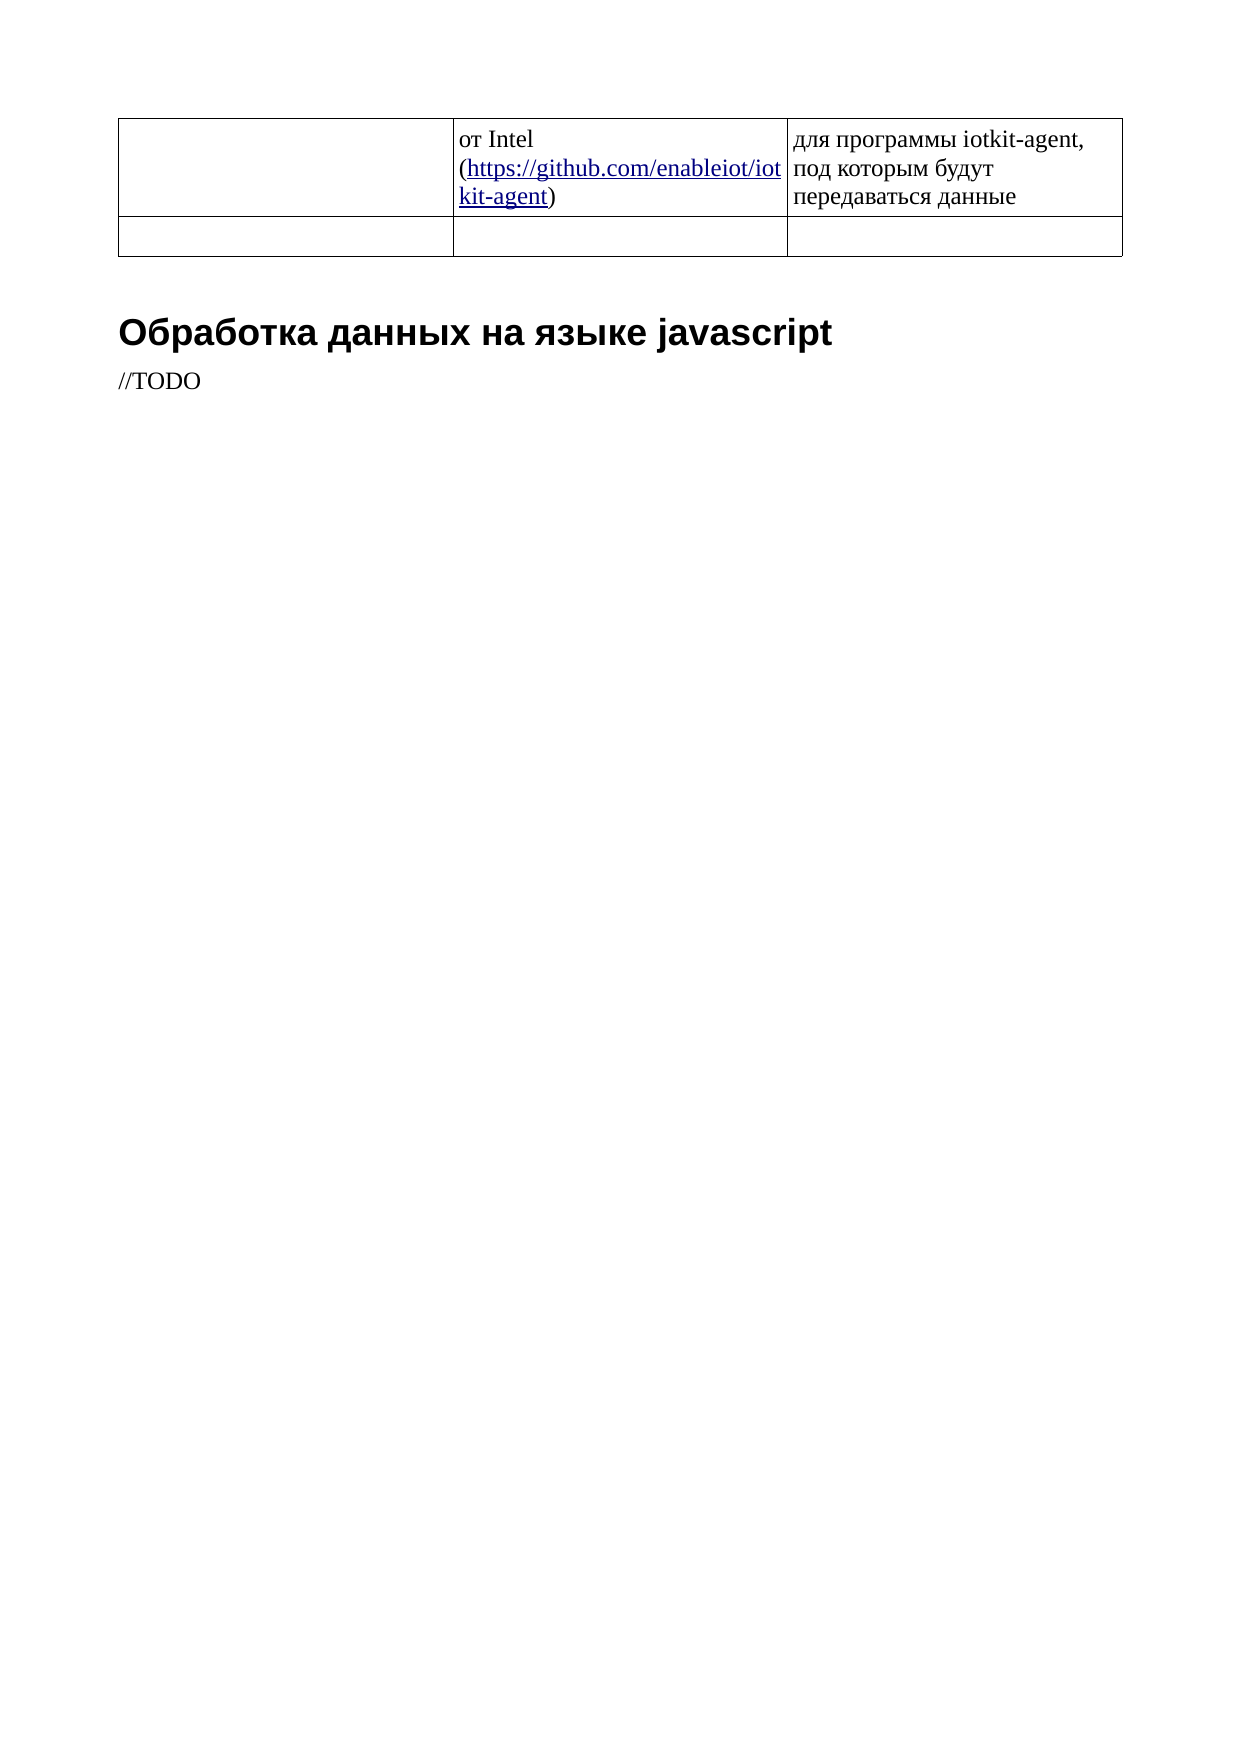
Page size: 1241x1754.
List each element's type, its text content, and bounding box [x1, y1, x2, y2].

table_cell для программы iotkit-agent, под которым будут передаваться данные [788, 119, 1122, 216]
table_cell [788, 217, 1122, 256]
table_cell [119, 217, 453, 256]
text //TODO [118, 366, 1122, 394]
table_cell [119, 119, 453, 216]
table_cell [454, 217, 787, 256]
subtitle Обработка данных на языке javascript [118, 310, 1122, 353]
table_cell от Intel (https://github.com/enableiot/iotkit-agent) [454, 119, 787, 216]
